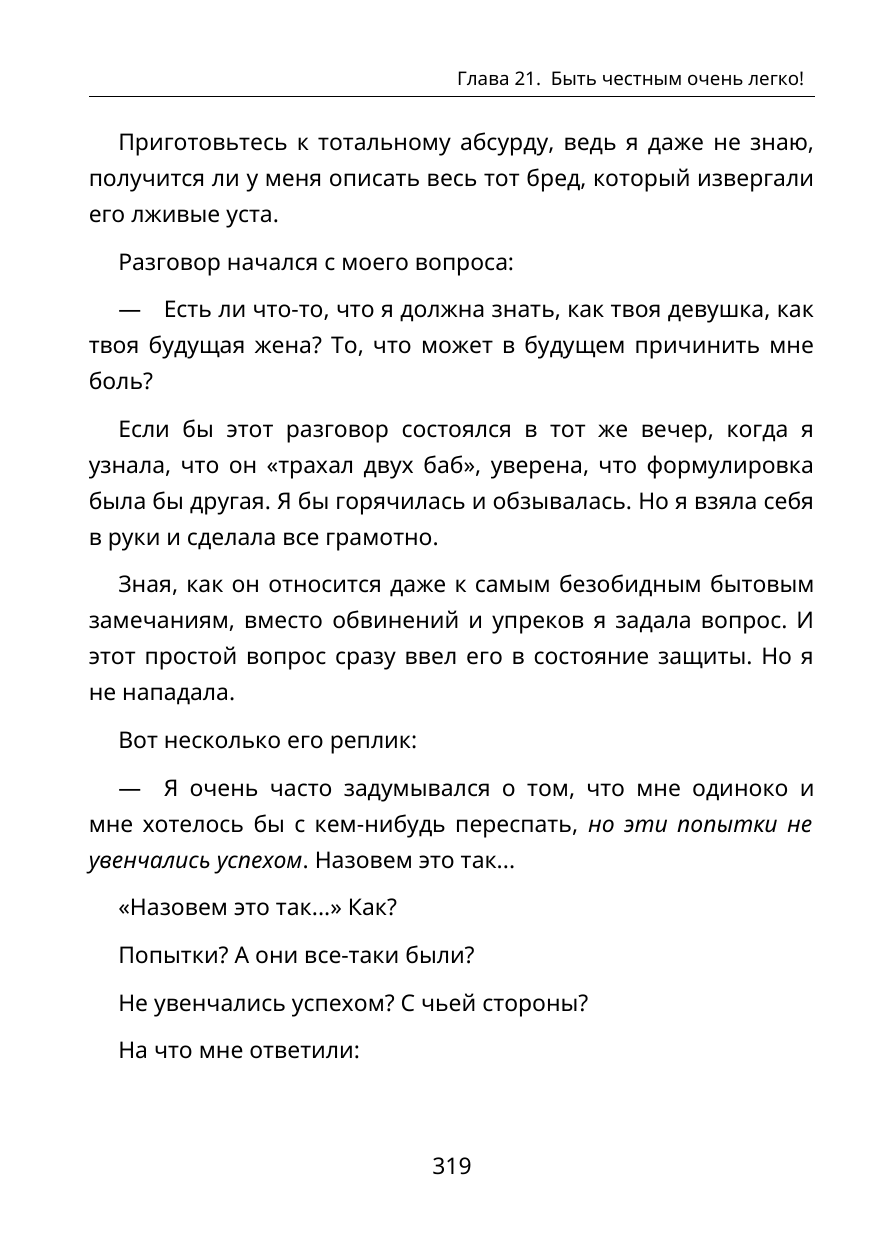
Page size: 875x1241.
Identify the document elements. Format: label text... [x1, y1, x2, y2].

text Разговор начался с моего вопроса: [88, 246, 815, 277]
text На что мне ответили: [88, 1034, 815, 1066]
text Вот несколько его реплик: [88, 724, 815, 755]
text Попытки? А они все-таки были? [88, 939, 815, 970]
text Зная, как он относится даже к самым безобидным бытовым замечаниям, вместо обвинений и упреков я задала вопрос. И этот простой вопрос сразу ввел его в состояние защиты. Но я не нападала. [88, 568, 815, 707]
text «Назовем это так...» Как? [88, 891, 815, 922]
list Есть ли что-то, что я должна знать, как твоя девушка, как твоя будущая жена? То, что может в будущем причинить мне боль? [88, 293, 815, 396]
text Не увенчались успехом? С чьей стороны? [88, 987, 815, 1018]
list Я очень часто задумывался о том, что мне одиноко и мне хотелось бы с кем-нибудь переспать, но эти попытки не увенчались успехом. Назовем это так... [88, 772, 815, 875]
text Если бы этот разговор состоялся в тот же вечер, когда я узнала, что он «трахал двух баб», уверена, что формулировка была бы другая. Я бы горячилась и обзывалась. Но я взяла себя в руки и сделала все грамотно. [88, 413, 815, 552]
text Приготовьтесь к тотальному абсурду, ведь я даже не знаю, получится ли у меня описать весь тот бред, который извергали его лживые уста. [88, 126, 815, 229]
